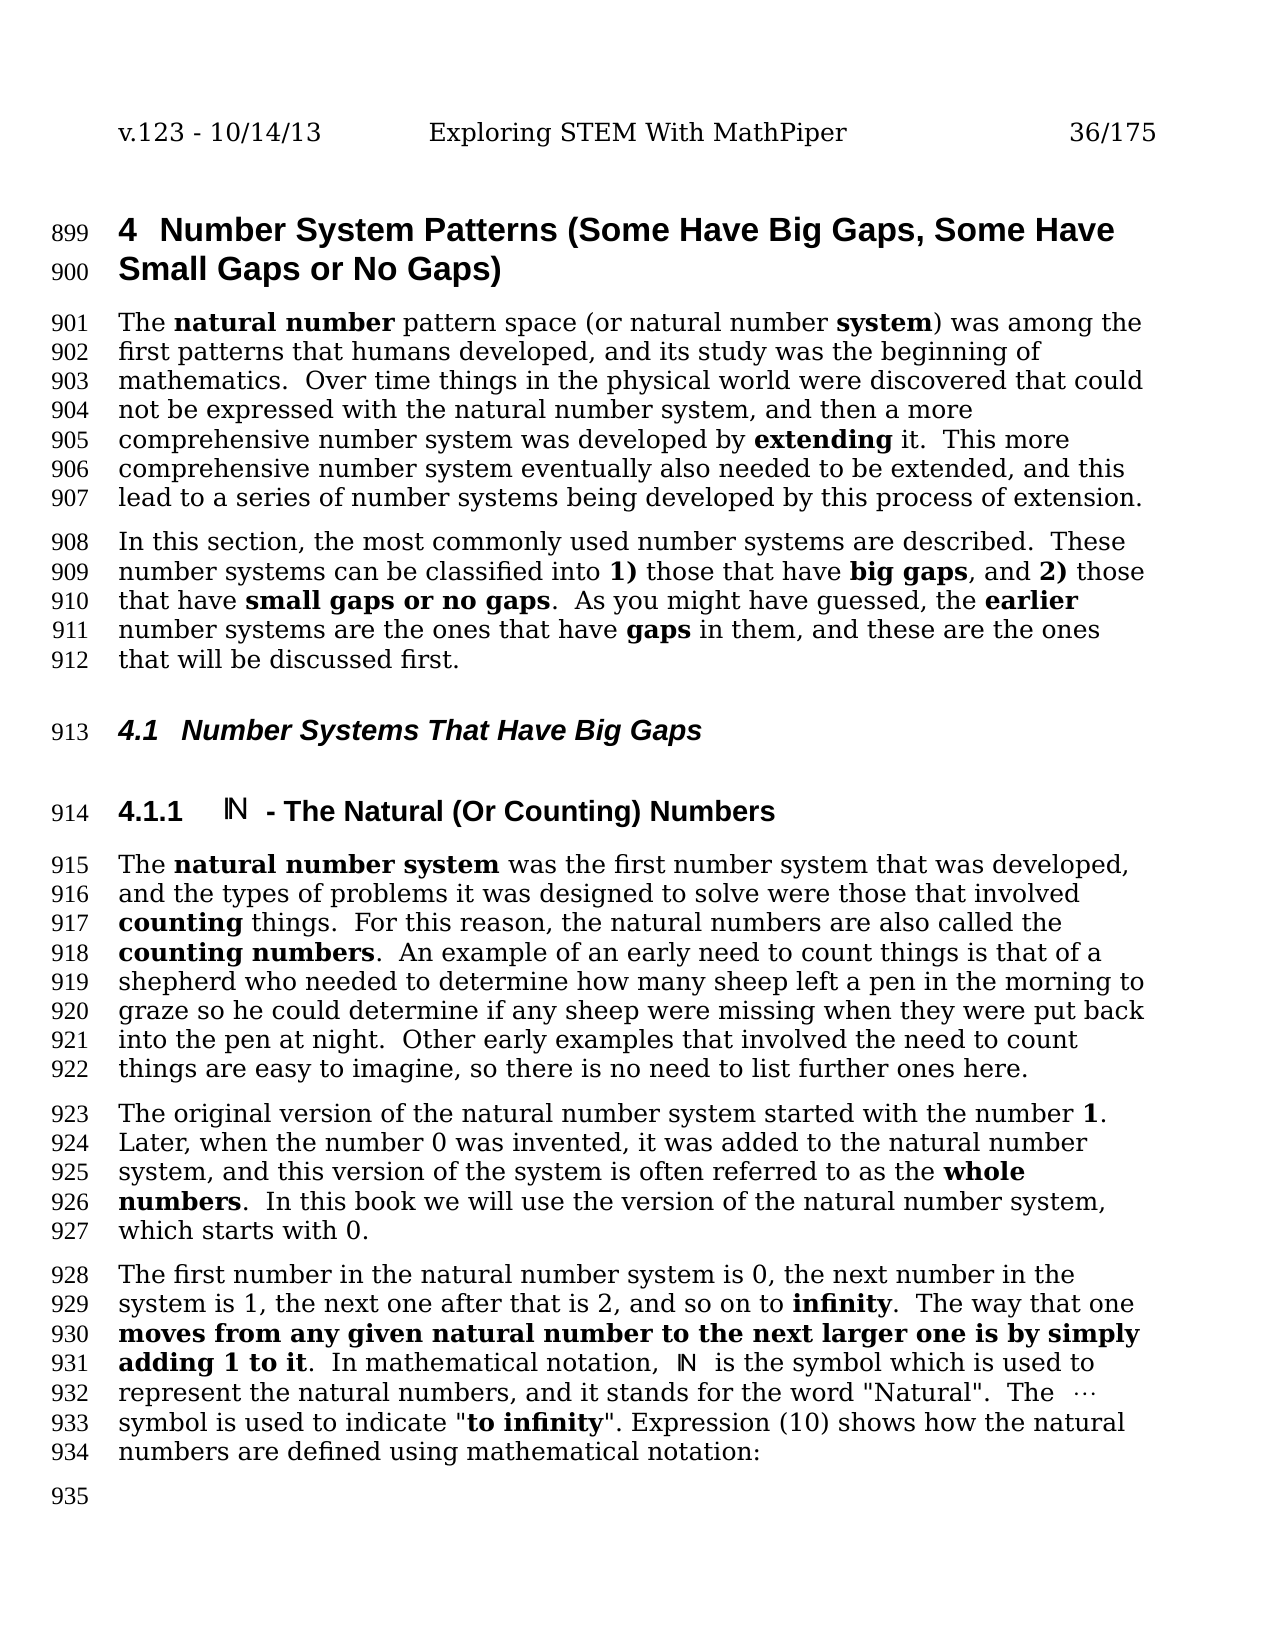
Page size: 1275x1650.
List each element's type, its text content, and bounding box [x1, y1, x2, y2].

text In this section, the most commonly used number systems are described. These number systems can be classified into 1) those that have big gaps, and 2) those that have small gaps or no gaps. As you might have guessed, the earlier number systems are the ones that have gaps in them, and these are the ones that will be discussed first. [118, 528, 1157, 674]
text The first number in the natural number system is 0, the next number in the system is 1, the next one after that is 2, and so on to infinity. The way that one moves from any given natural number to the next larger one is by simply adding 1 to it. In mathematical notation,is the symbol which is used to represent the natural numbers, and it stands for the word "Natural". Thesymbol is used to indicate "to infinity". Expression (10) shows how the natural numbers are defined using mathematical notation: [118, 1260, 1157, 1466]
text The original version of the natural number system started with the number 1. Later, when the number 0 was invented, it was added to the natural number system, and this version of the system is often referred to as the whole numbers. In this book we will use the version of the natural number system, which starts with 0. [118, 1099, 1157, 1245]
subtitle Number Systems That Have Big Gaps [118, 713, 1157, 747]
text The natural number system was the first number system that was developed, and the types of problems it was designed to solve were those that involved counting things. For this reason, the natural numbers are also called the counting numbers. An example of an early need to count things is that of a shepherd who needed to determine how many sheep left a pen in the morning to graze so he could determine if any sheep were missing when they were put back into the pen at night. Other early examples that involved the need to count things are easy to imagine, so there is no need to list further ones here. [118, 850, 1157, 1084]
subtitle Number System Patterns (Some Have Big Gaps, Some Have Small Gaps or No Gaps) [118, 210, 1157, 287]
text The natural number pattern space (or natural number system) was among the first patterns that humans developed, and its study was the beginning of mathematics. Over time things in the physical world were discovered that could not be expressed with the natural number system, and then a more comprehensive number system was developed by extending it. This more comprehensive number system eventually also needed to be extended, and this lead to a series of number systems being developed by this process of extension. [118, 308, 1157, 513]
subtitle - The Natural (Or Counting) Numbers [118, 792, 1157, 829]
